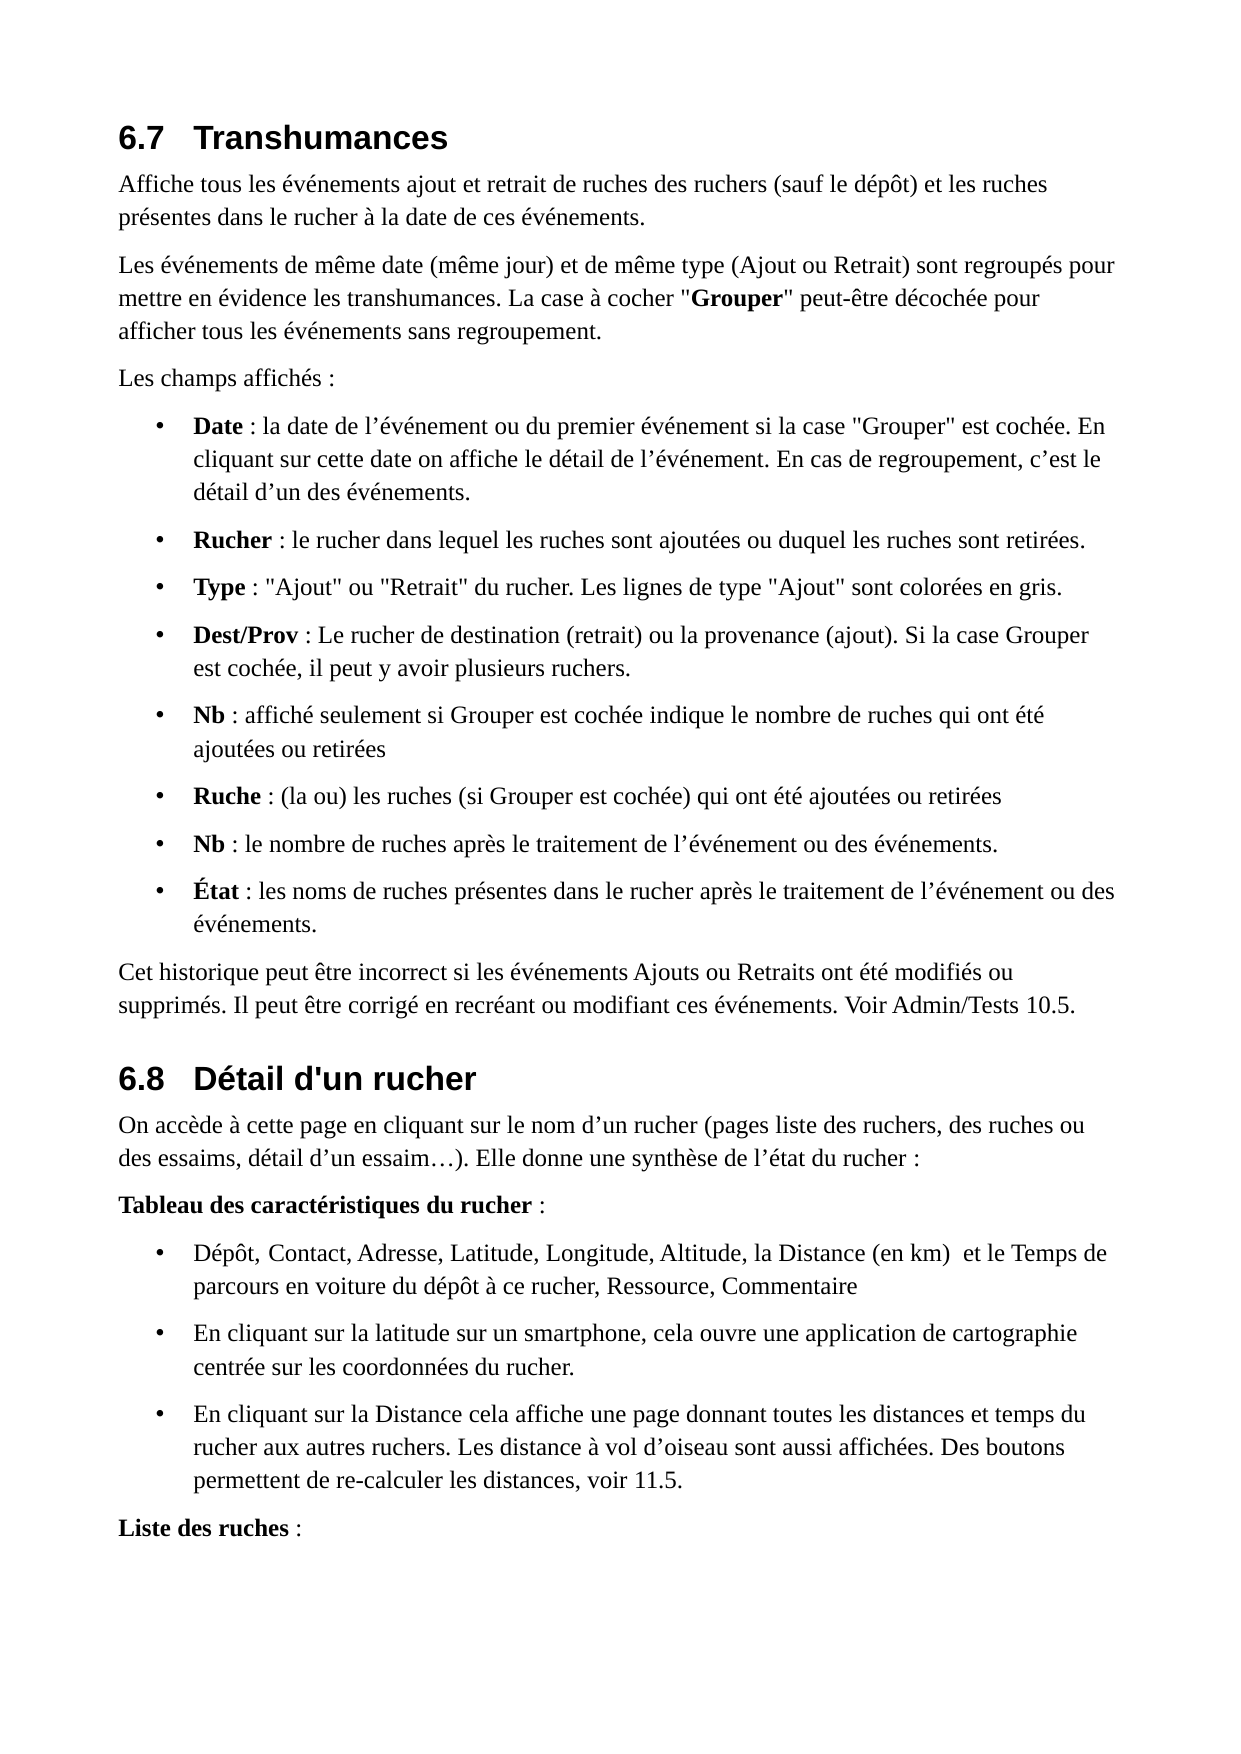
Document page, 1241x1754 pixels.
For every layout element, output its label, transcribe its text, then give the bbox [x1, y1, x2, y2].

list Date : la date de l’événement ou du premier événement si la case "Grouper" est cochée. En cliquant sur cette date on affiche le détail de l’événement. En cas de regroupement, c’est le détail d’un des événements. [156, 411, 1122, 506]
text Les champs affichés : [118, 363, 1122, 392]
list Nb : affiché seulement si Grouper est cochée indique le nombre de ruches qui ont été ajoutées ou retirées [156, 701, 1122, 762]
text On accède à cette page en cliquant sur le nom d’un rucher (pages liste des ruchers, des ruches ou des essaims, détail d’un essaim…). Elle donne une synthèse de l’état du rucher : [118, 1110, 1122, 1171]
list Rucher : le rucher dans lequel les ruches sont ajoutées ou duquel les ruches sont retirées. [156, 525, 1122, 553]
list Nb : le nombre de ruches après le traitement de l’événement ou des événements. [156, 829, 1122, 858]
text Affiche tous les événements ajout et retrait de ruches des ruchers (sauf le dépôt) et les ruches présentes dans le rucher à la date de ces événements. [118, 169, 1122, 231]
list Dépôt, Contact, Adresse, Latitude, Longitude, Altitude, la Distance (en km) et le Temps de parcours en voiture du dépôt à ce rucher, Ressource, Commentaire [156, 1238, 1122, 1300]
list Type : "Ajout" ou "Retrait" du rucher. Les lignes de type "Ajout" sont colorées en gris. [156, 572, 1122, 601]
list Ruche : (la ou) les ruches (si Grouper est cochée) qui ont été ajoutées ou retirées [156, 781, 1122, 810]
text Liste des ruches : [118, 1513, 1122, 1542]
text Les événements de même date (même jour) et de même type (Ajout ou Retrait) sont regroupés pour mettre en évidence les transhumances. La case à cocher "Grouper" peut-être décochée pour afficher tous les événements sans regroupement. [118, 250, 1122, 345]
list En cliquant sur la Distance cela affiche une page donnant toutes les distances et temps du rucher aux autres ruchers. Les distance à vol d’oiseau sont aussi affichées. Des boutons permettent de re-calculer les distances, voir 11.5. [156, 1399, 1122, 1494]
subtitle Transhumances [118, 118, 1122, 157]
list Dest/Prov : Le rucher de destination (retrait) ou la provenance (ajout). Si la case Grouper est cochée, il peut y avoir plusieurs ruchers. [156, 620, 1122, 682]
text Cet historique peut être incorrect si les événements Ajouts ou Retraits ont été modifiés ou supprimés. Il peut être corrigé en recréant ou modifiant ces événements. Voir Admin/Tests 10.5. [118, 957, 1122, 1019]
subtitle Détail d'un rucher [118, 1058, 1122, 1097]
list État : les noms de ruches présentes dans le rucher après le traitement de l’événement ou des événements. [156, 876, 1122, 938]
list En cliquant sur la latitude sur un smartphone, cela ouvre une application de cartographie centrée sur les coordonnées du rucher. [156, 1318, 1122, 1380]
text Tableau des caractéristiques du rucher : [118, 1190, 1122, 1219]
